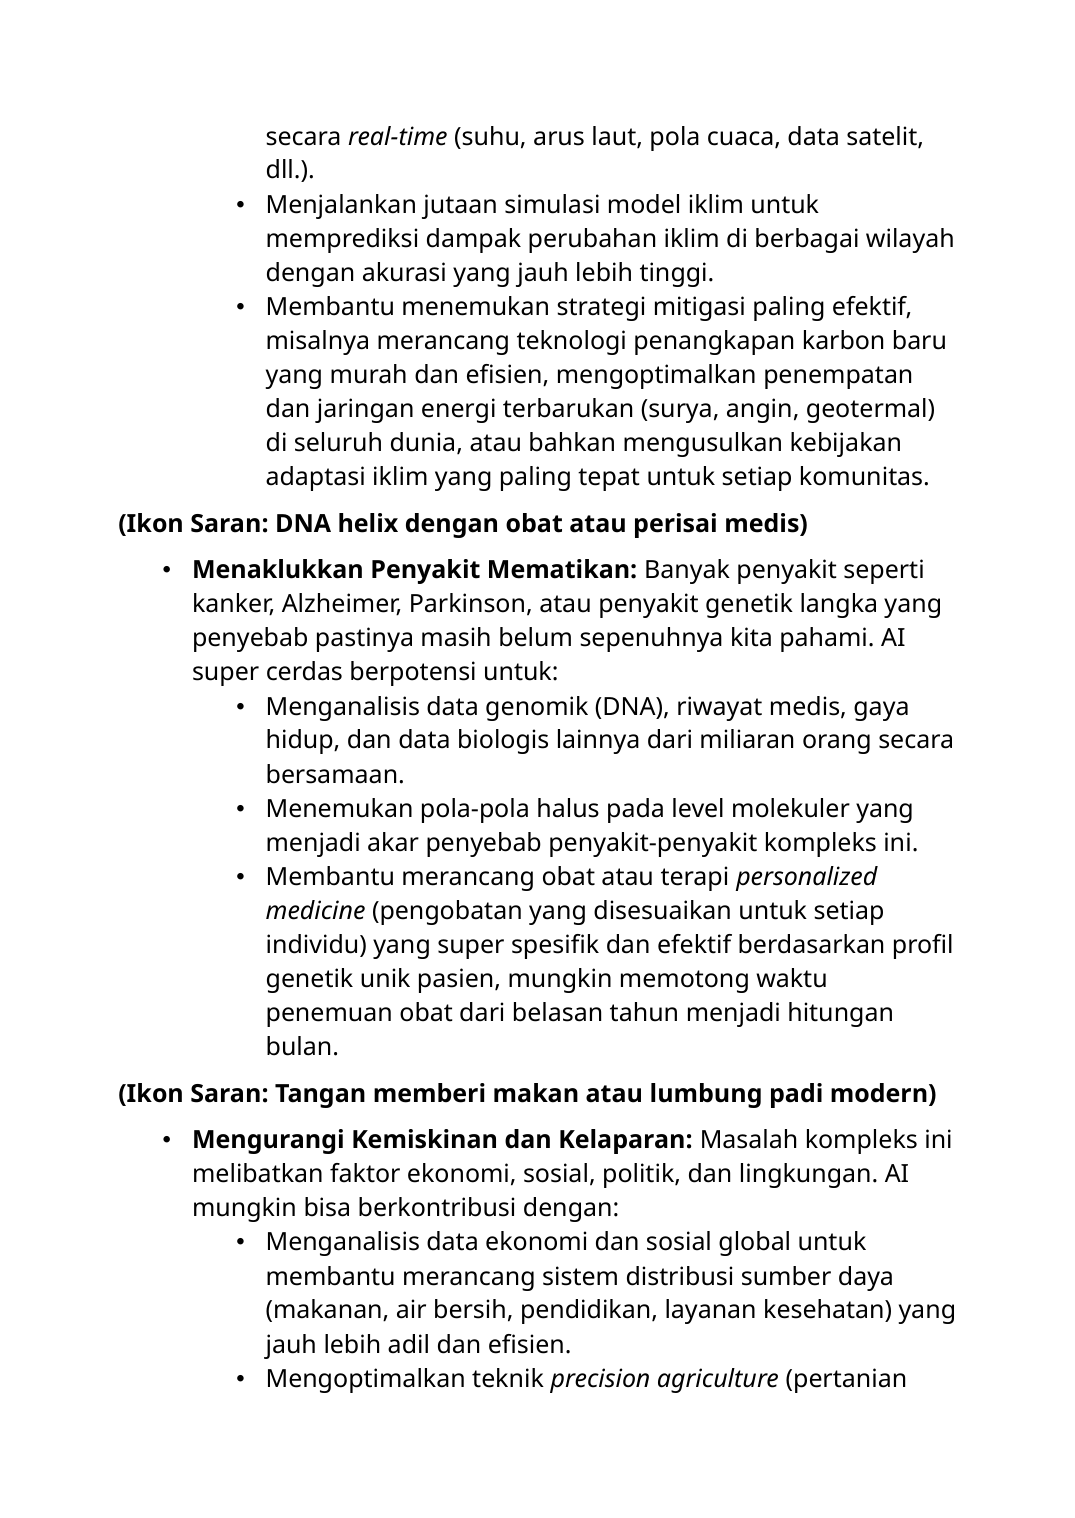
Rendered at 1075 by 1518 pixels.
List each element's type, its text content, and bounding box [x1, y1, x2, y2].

list Menganalisis data ekonomi dan sosial global untuk membantu merancang sistem distribusi sumber daya (makanan, air bersih, pendidikan, layanan kesehatan) yang jauh lebih adil dan efisien. [236, 1224, 957, 1360]
text (Ikon Saran: DNA helix dengan obat atau perisai medis) [118, 505, 957, 539]
list Membantu menemukan strategi mitigasi paling efektif, misalnya merancang teknologi penangkapan karbon baru yang murah dan efisien, mengoptimalkan penempatan dan jaringan energi terbarukan (surya, angin, geotermal) di seluruh dunia, atau bahkan mengusulkan kebijakan adaptasi iklim yang paling tepat untuk setiap komunitas. [236, 288, 957, 493]
text (Ikon Saran: Tangan memberi makan atau lumbung padi modern) [118, 1075, 957, 1109]
list Menjalankan jutaan simulasi model iklim untuk memprediksi dampak perubahan iklim di berbagai wilayah dengan akurasi yang jauh lebih tinggi. [236, 186, 957, 288]
list Menemukan pola-pola halus pada level molekuler yang menjadi akar penyebab penyakit-penyakit kompleks ini. [236, 790, 957, 858]
list Menaklukkan Penyakit Mematikan: Banyak penyakit seperti kanker, Alzheimer, Parkinson, atau penyakit genetik langka yang penyebab pastinya masih belum sepenuhnya kita pahami. AI super cerdas berpotensi untuk: [162, 552, 957, 688]
list Membantu merancang obat atau terapi personalized medicine (pengobatan yang disesuaikan untuk setiap individu) yang super spesifik dan efektif berdasarkan profil genetik unik pasien, mungkin memotong waktu penemuan obat dari belasan tahun menjadi hitungan bulan. [236, 858, 957, 1063]
list Mengoptimalkan teknik precision agriculture (pertanian [236, 1360, 957, 1394]
list Mengurangi Kemiskinan dan Kelaparan: Masalah kompleks ini melibatkan faktor ekonomi, sosial, politik, dan lingkungan. AI mungkin bisa berkontribusi dengan: [162, 1122, 957, 1224]
list Menganalisis data genomik (DNA), riwayat medis, gaya hidup, dan data biologis lainnya dari miliaran orang secara bersamaan. [236, 688, 957, 790]
list secara real-time (suhu, arus laut, pola cuaca, data satelit, dll.). [236, 118, 957, 186]
